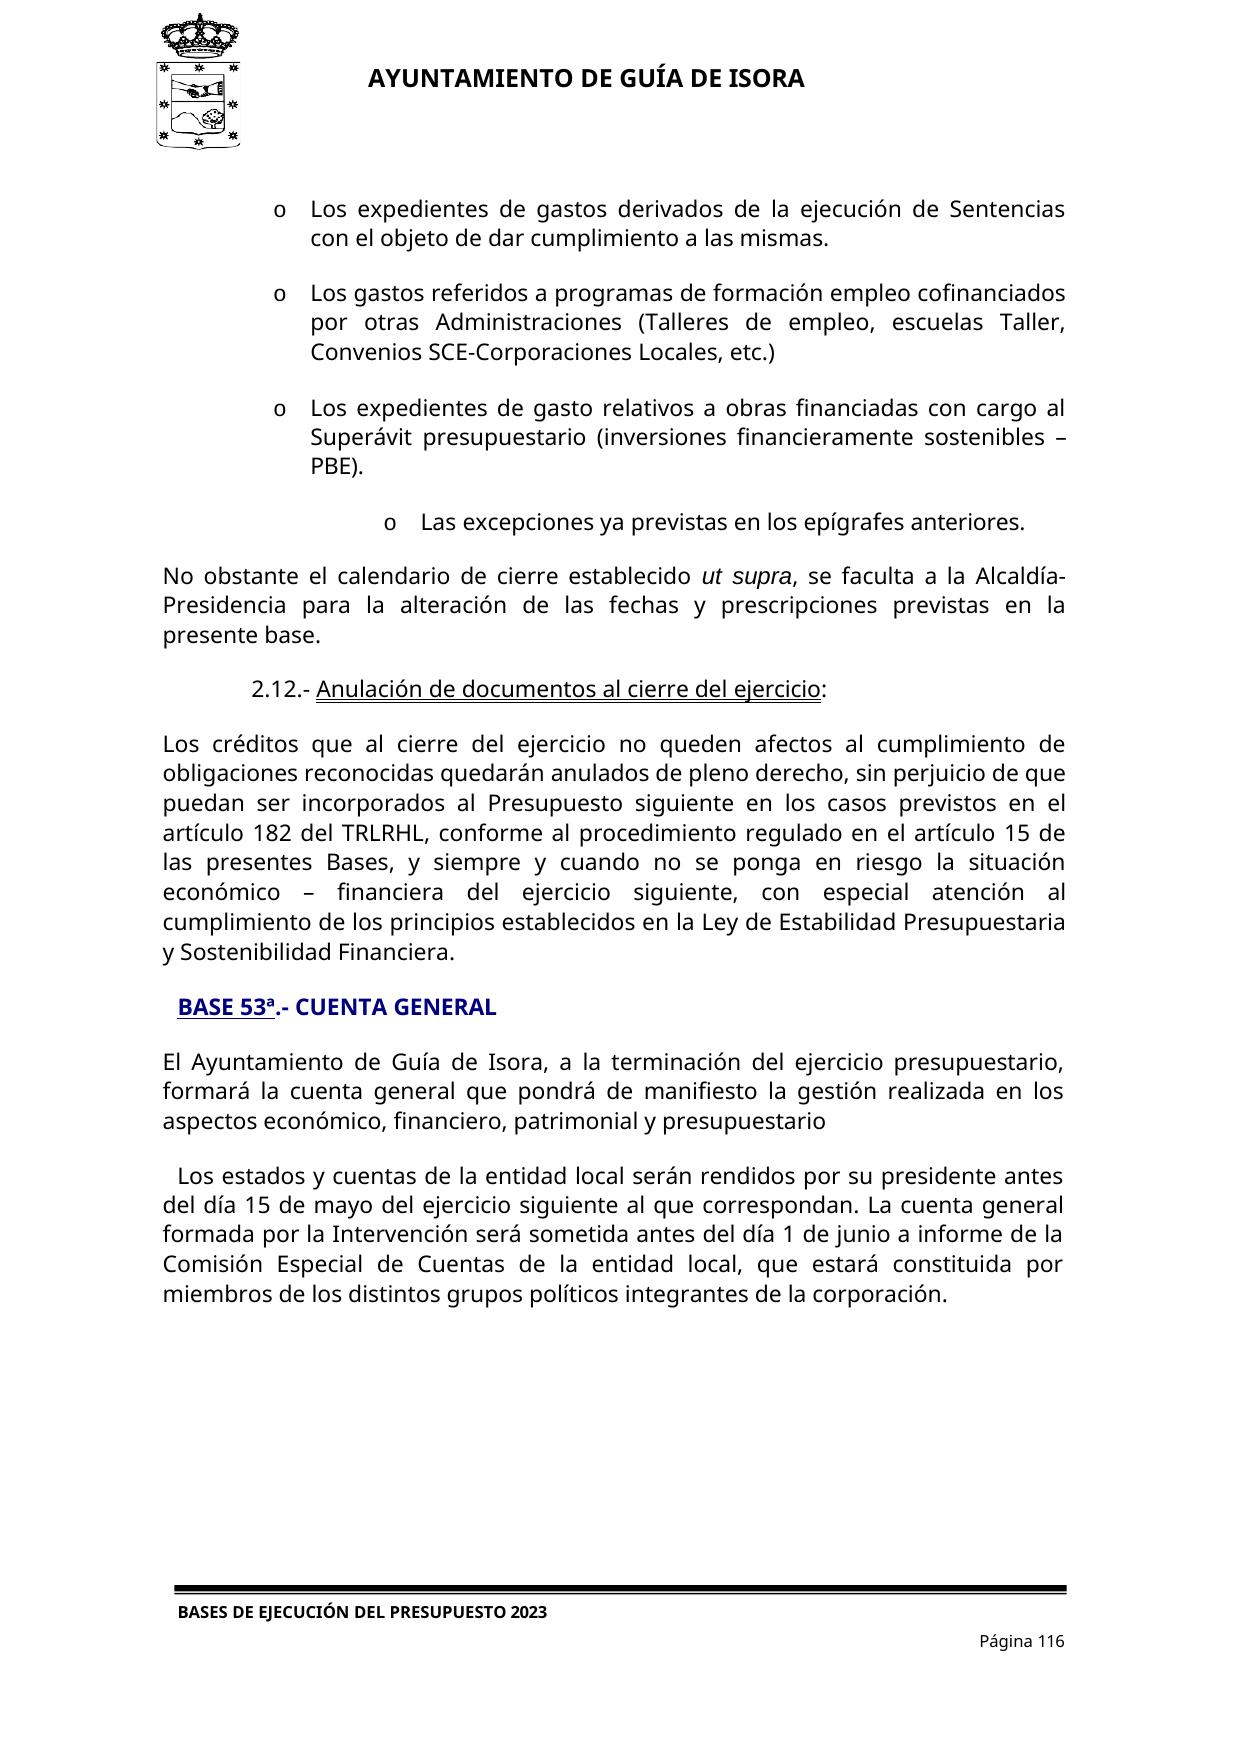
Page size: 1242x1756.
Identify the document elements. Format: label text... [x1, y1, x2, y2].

list Los expedientes de gastos derivados de la ejecución de Sentencias con el objeto de dar cumplimiento a las mismas. [273, 193, 1066, 253]
subtitle BASE 53ª.- CUENTA GENERAL [177, 991, 1079, 1023]
text No obstante el calendario de cierre establecido ut supra, se faculta a la Alcaldía-Presidencia para la alteración de las fechas y prescripciones previstas en la presente base. [162, 561, 1067, 650]
list Los expedientes de gasto relativos a obras financiadas con cargo al Superávit presupuestario (inversiones financieramente sostenibles – PBE). [273, 392, 1067, 481]
list Los gastos referidos a programas de formación empleo cofinanciados por otras Administraciones (Talleres de empleo, escuelas Taller, Convenios SCE-Corporaciones Locales, etc.) [273, 278, 1067, 367]
list Las excepciones ya previstas en los epígrafes anteriores. [383, 506, 1079, 537]
text Los créditos que al cierre del ejercicio no queden afectos al cumplimiento de obligaciones reconocidas quedarán anulados de pleno derecho, sin perjuicio de que puedan ser incorporados al Presupuesto siguiente en los casos previstos en el artículo 182 del TRLRHL, conforme al procedimiento regulado en el artículo 15 de las presentes Bases, y siempre y cuando no se ponga en riesgo la situación económico – financiera del ejercicio siguiente, con especial atención al cumplimiento de los principios establecidos en la Ley de Estabilidad Presupuestaria y Sostenibilidad Financiera. [162, 729, 1067, 967]
text 2.12.- Anulación de documentos al cierre del ejercicio: [251, 673, 1079, 704]
text Los estados y cuentas de la entidad local serán rendidos por su presidente antes del día 15 de mayo del ejercicio siguiente al que correspondan. La cuenta general formada por la Intervención será sometida antes del día 1 de junio a informe de la Comisión Especial de Cuentas de la entidad local, que estará constituida por miembros de los distintos grupos políticos integrantes de la corporación. [162, 1161, 1065, 1309]
text El Ayuntamiento de Guía de Isora, a la terminación del ejercicio presupuestario, formará la cuenta general que pondrá de manifiesto la gestión realizada en los aspectos económico, financiero, patrimonial y presupuestario [162, 1047, 1065, 1136]
